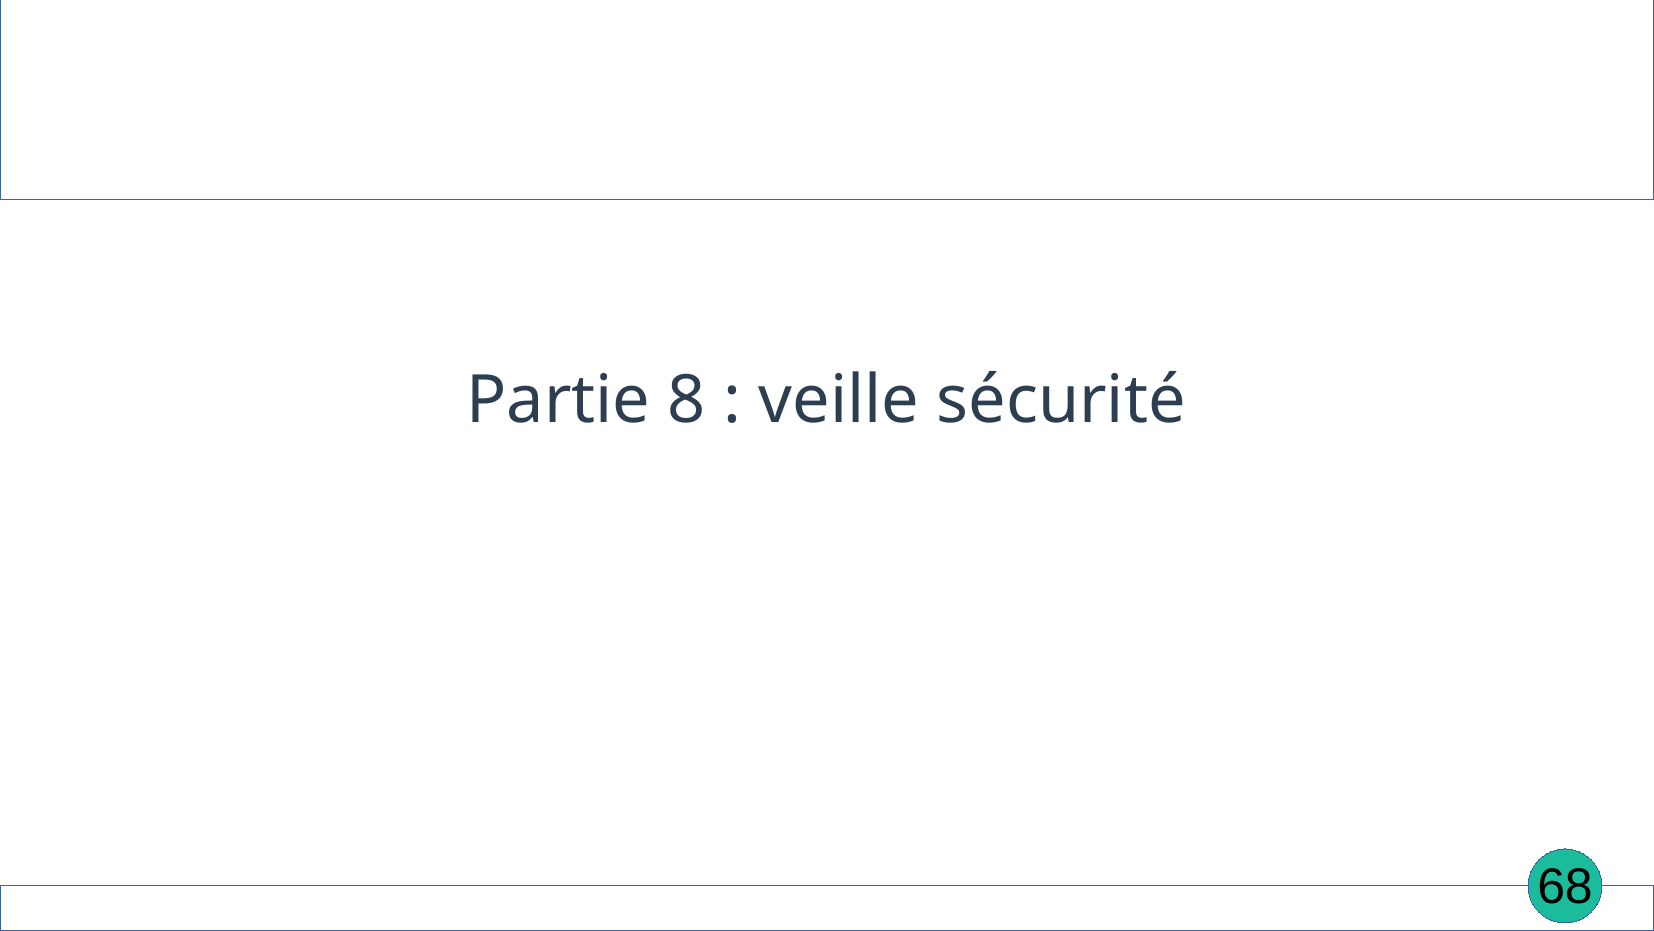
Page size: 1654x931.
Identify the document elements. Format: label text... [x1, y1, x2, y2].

subtitle Partie 8 : veille sécurité [82, 37, 1571, 757]
